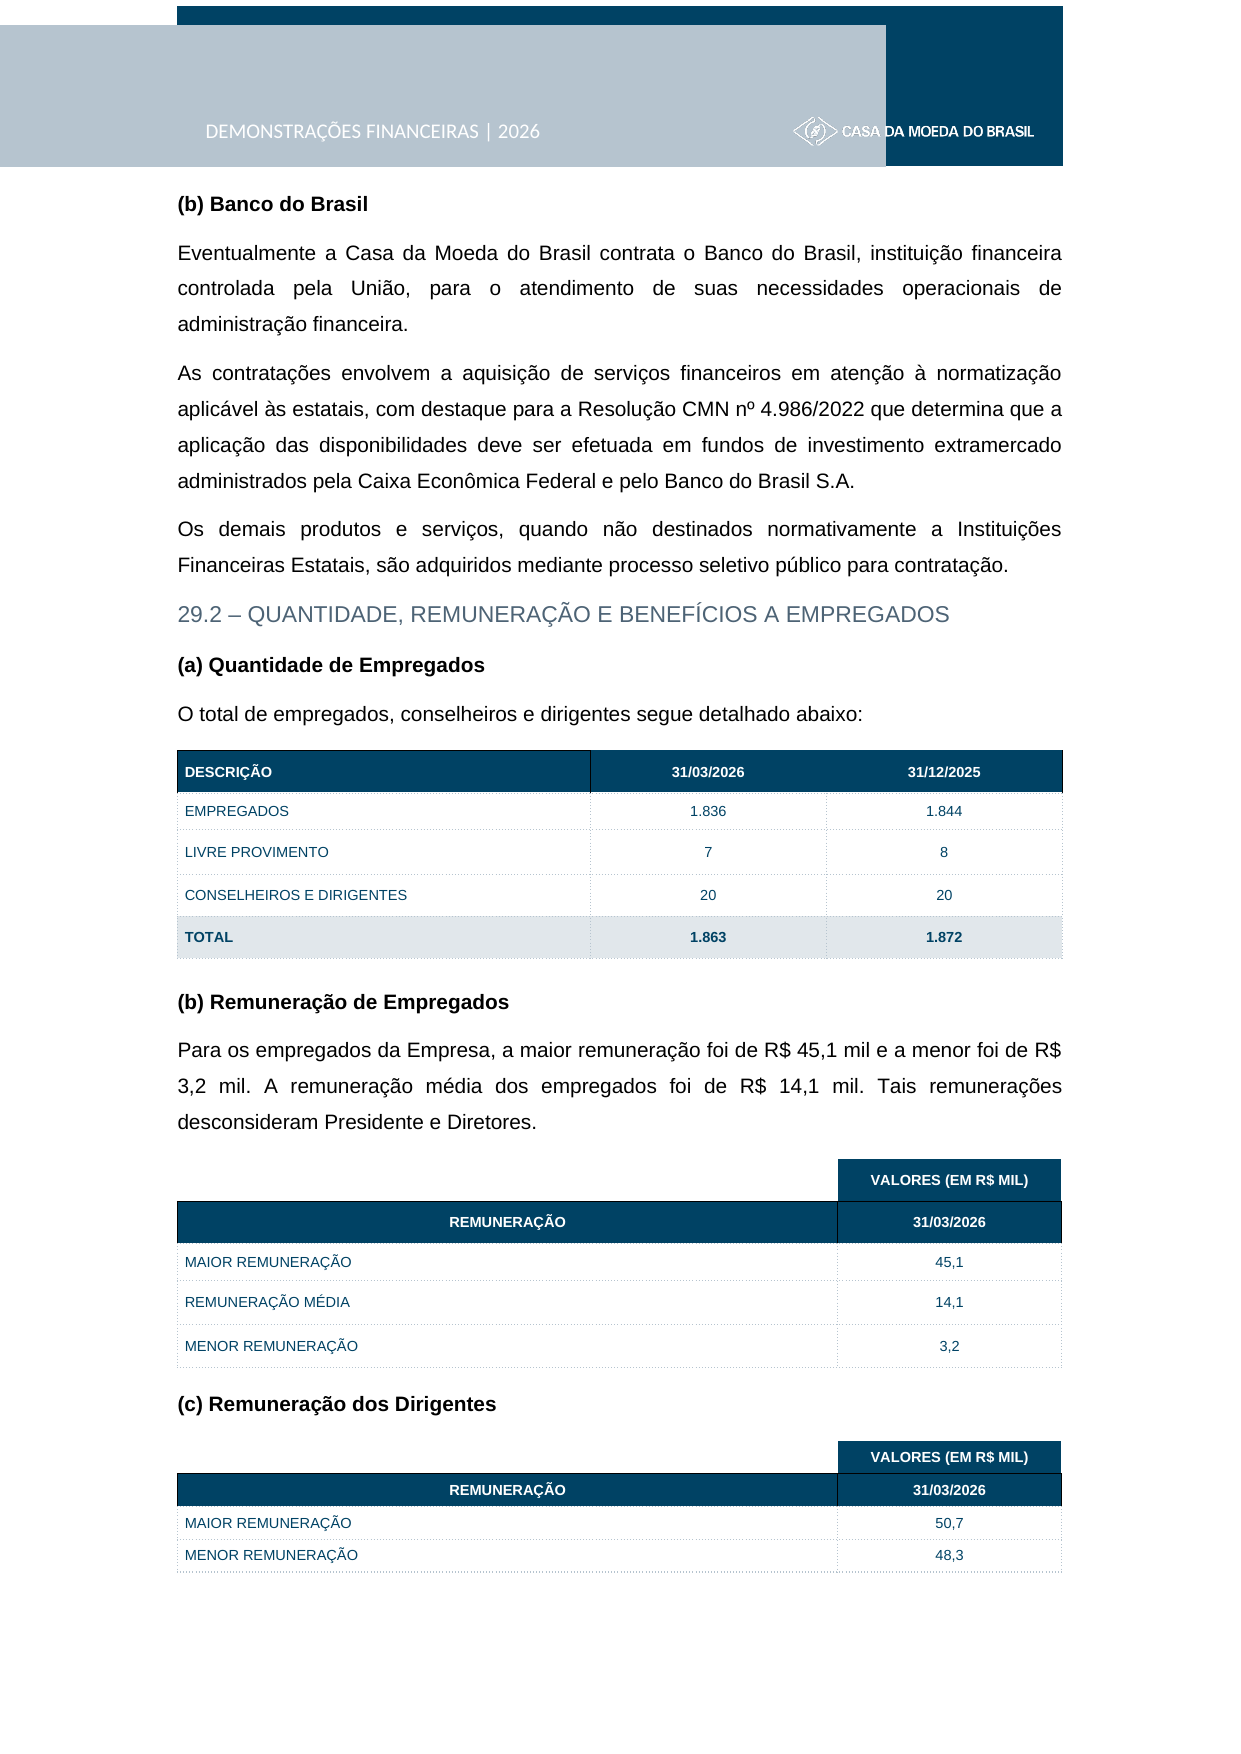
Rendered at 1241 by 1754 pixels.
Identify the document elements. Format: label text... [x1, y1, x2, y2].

text (c) Remuneração dos Dirigentes [177, 1392, 1063, 1416]
table_cell TOTAL [177, 916, 590, 958]
table_cell REMUNERAÇÃO [178, 1202, 837, 1243]
table_header [177, 1159, 838, 1201]
table_cell 1.872 [826, 916, 1062, 958]
table_cell MAIOR REMUNERAÇÃO [177, 1506, 838, 1539]
table_header DESCRIÇÃO [178, 751, 590, 792]
table_cell 7 [590, 829, 826, 874]
table_cell 31/03/2026 [838, 1474, 1061, 1506]
table_header VALORES (EM R$ MIL) [838, 1441, 1061, 1473]
text Os demais produtos e serviços, quando não destinados normativamente a Instituições Financeiras Estatais, são adquiridos mediante processo seletivo público para contratação. [177, 517, 1063, 577]
table_header VALORES (EM R$ MIL) [838, 1159, 1061, 1201]
text O total de empregados, conselheiros e dirigentes segue detalhado abaixo: [177, 702, 1063, 726]
table_cell MENOR REMUNERAÇÃO [177, 1539, 838, 1571]
table_cell 1.844 [826, 793, 1062, 829]
text Eventualmente a Casa da Moeda do Brasil contrata o Banco do Brasil, instituição financeira controlada pela União, para o atendimento de suas necessidades operacionais de administração financeira. [177, 240, 1063, 336]
table_cell LIVRE PROVIMENTO [177, 829, 590, 874]
text As contratações envolvem a aquisição de serviços financeiros em atenção à normatização aplicável às estatais, com destaque para a Resolução CMN nº 4.986/2022 que determina que a aplicação das disponibilidades deve ser efetuada em fundos de investimento extramercado administrados pela Caixa Econômica Federal e pelo Banco do Brasil S.A. [177, 361, 1063, 492]
table_cell REMUNERAÇÃO MÉDIA [177, 1280, 838, 1324]
table_cell 1.836 [590, 793, 826, 829]
table_header [177, 1441, 838, 1473]
text 29.2 – QUANTIDADE, REMUNERAÇÃO E BENEFÍCIOS A EMPREGADOS [177, 601, 1063, 628]
table_cell REMUNERAÇÃO [178, 1474, 837, 1506]
table_cell 45,1 [838, 1243, 1061, 1280]
table_cell CONSELHEIROS E DIRIGENTES [177, 874, 590, 916]
text (a) Quantidade de Empregados [177, 653, 1063, 677]
table_cell 20 [590, 874, 826, 916]
table_cell MENOR REMUNERAÇÃO [177, 1324, 838, 1367]
table_cell EMPREGADOS [177, 793, 590, 829]
table_cell 50,7 [838, 1506, 1061, 1539]
table_cell 3,2 [838, 1324, 1061, 1367]
table_cell 1.863 [590, 916, 826, 958]
table_cell 31/03/2026 [838, 1202, 1061, 1243]
table_header 31/12/2025 [826, 750, 1062, 792]
table_cell 8 [826, 829, 1062, 874]
table_cell 48,3 [838, 1539, 1061, 1571]
text (b) Banco do Brasil [177, 192, 1063, 216]
table_cell MAIOR REMUNERAÇÃO [177, 1243, 838, 1280]
table_header 31/03/2026 [591, 750, 826, 792]
text Para os empregados da Empresa, a maior remuneração foi de R$ 45,1 mil e a menor foi de R$ 3,2 mil. A remuneração média dos empregados foi de R$ 14,1 mil. Tais remunerações desconsideram Presidente e Diretores. [177, 1038, 1063, 1134]
text (b) Remuneração de Empregados [177, 990, 1063, 1014]
table_cell 14,1 [838, 1280, 1061, 1324]
table_cell 20 [826, 874, 1062, 916]
